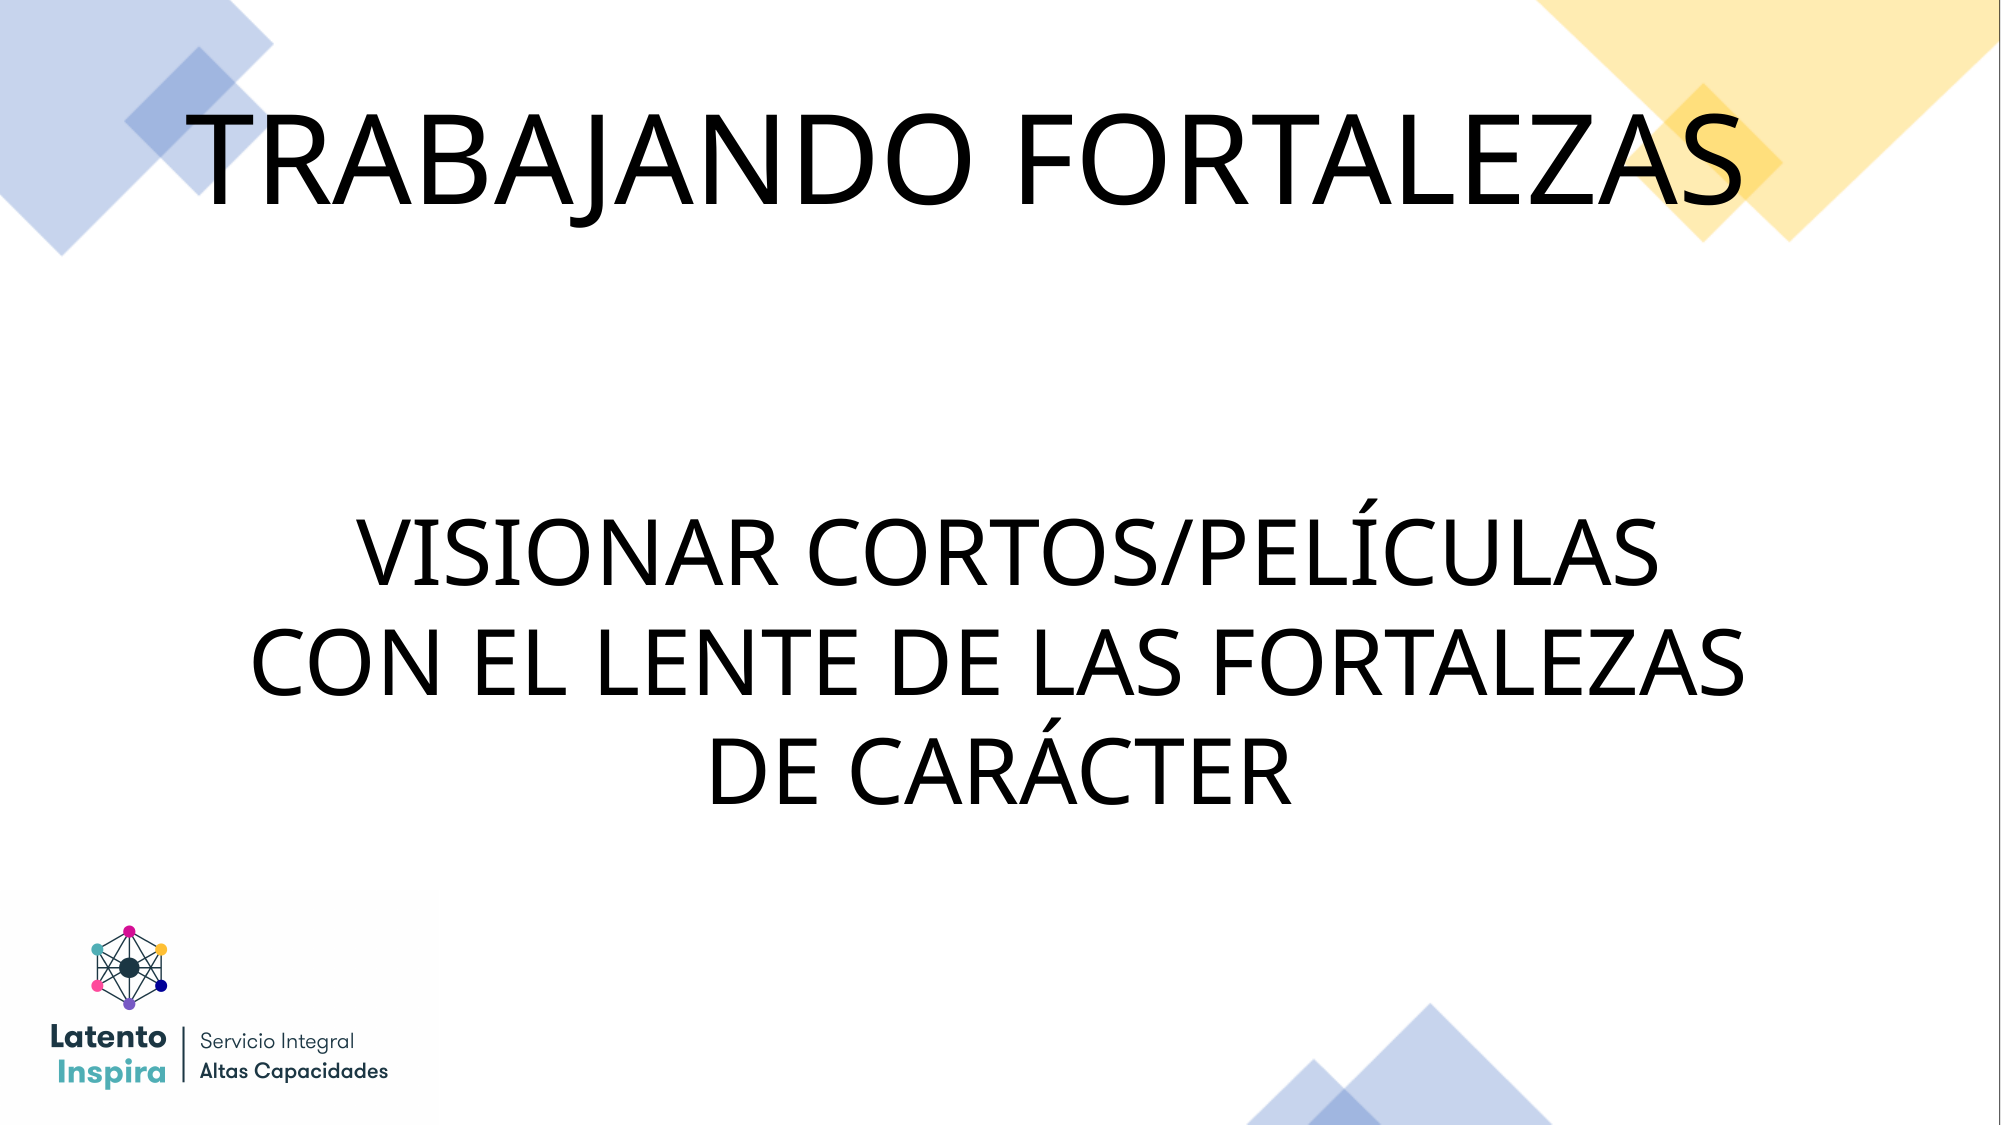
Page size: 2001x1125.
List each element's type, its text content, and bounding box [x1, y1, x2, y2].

text_box VISIONAR CORTOS/PELÍCULAS CON EL LENTE DE LAS FORTALEZAS DE CARÁCTER [102, 486, 1896, 831]
picture [0, 0, 2001, 1125]
text_box TRABAJANDO FORTALEZAS [138, 71, 1795, 237]
